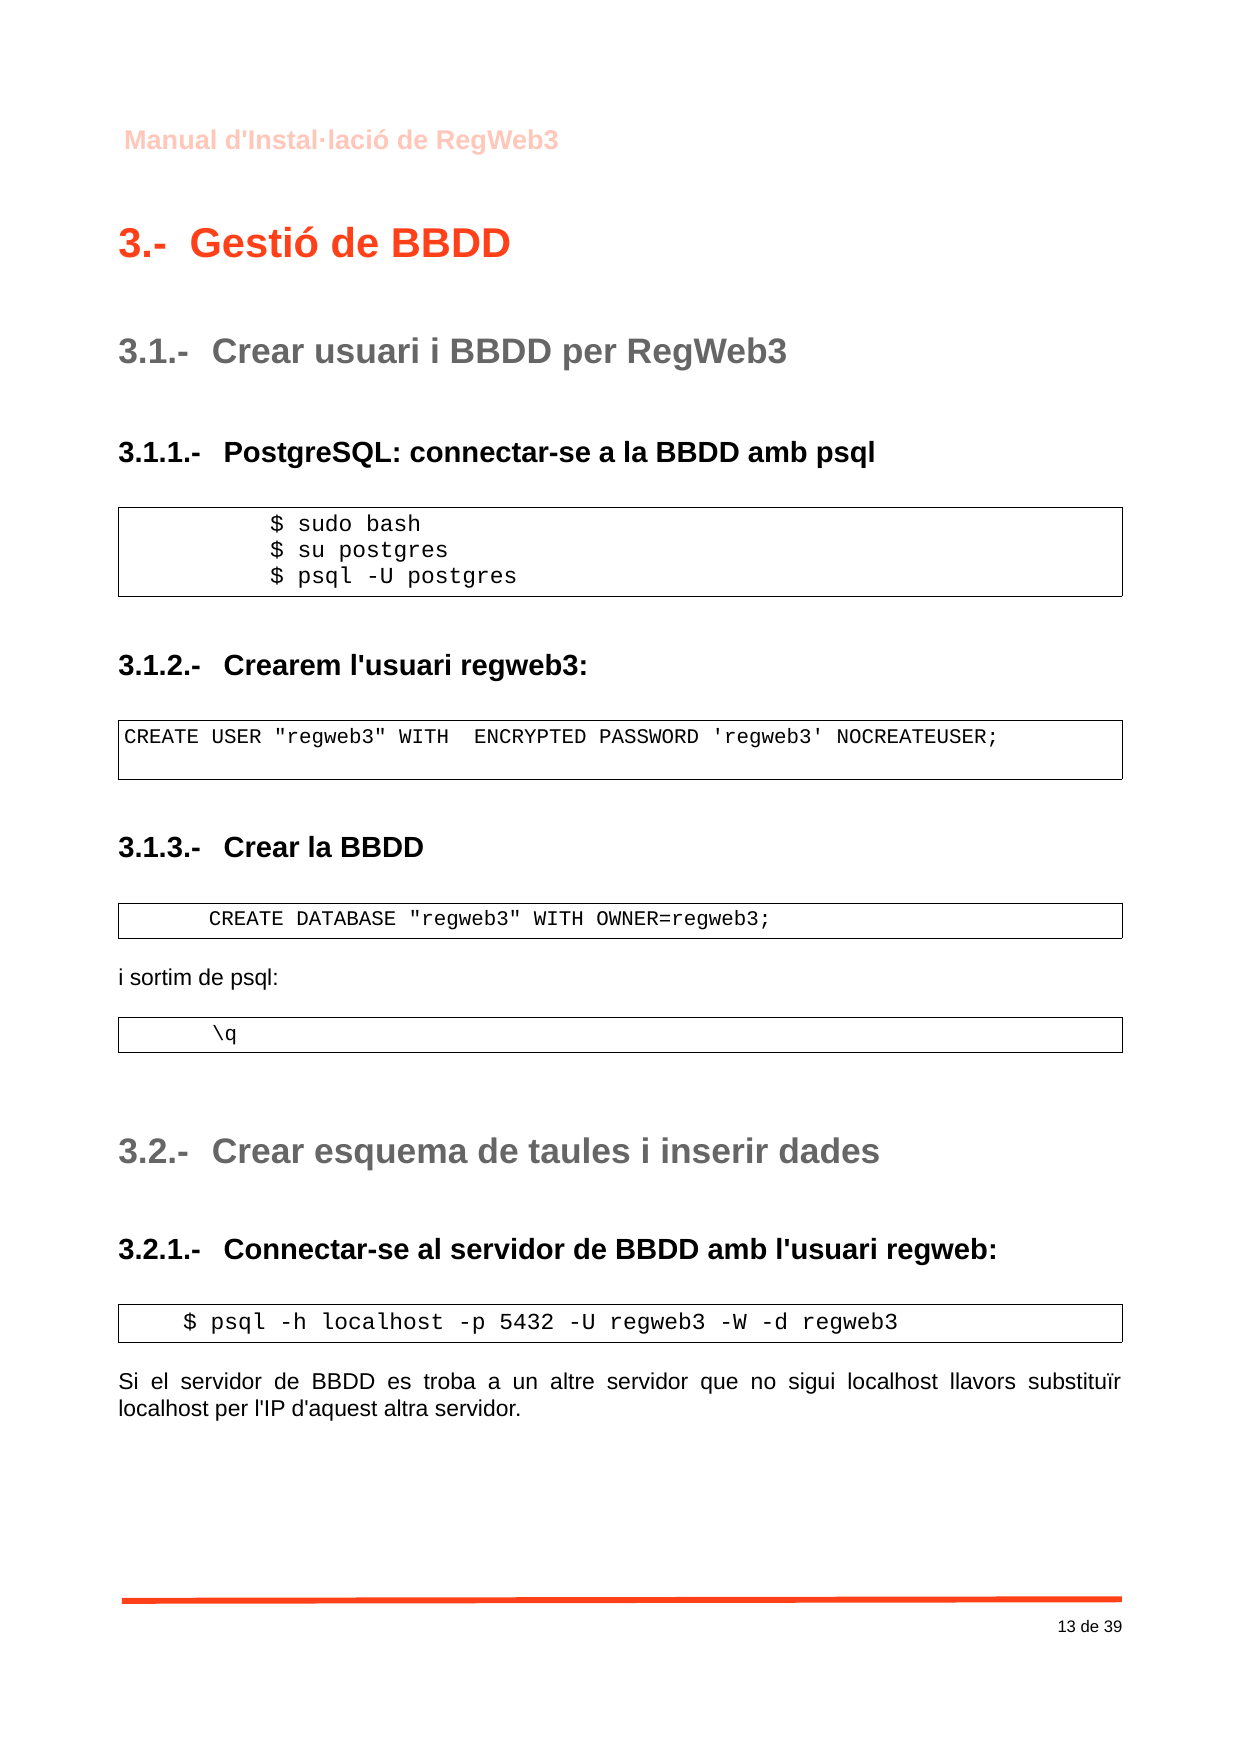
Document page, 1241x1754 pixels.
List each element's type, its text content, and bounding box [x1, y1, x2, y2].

subtitle Gestió de BBDD [118, 218, 1122, 266]
table_header $ sudo bash $ su postgres $ psql -U postgres [119, 508, 1122, 596]
table_header \q [119, 1018, 1122, 1052]
table_header CREATE USER "regweb3" WITH ENCRYPTED PASSWORD 'regweb3' NOCREATEUSER; [119, 721, 1122, 779]
subtitle Crear esquema de taules i inserir dades [118, 1130, 1122, 1171]
subtitle PostgreSQL: connectar-se a la BBDD amb psql [118, 435, 1122, 468]
text Si el servidor de BBDD es troba a un altre servidor que no sigui localhost llavors substituïr localhost per l'IP d'aquest altra servidor. [118, 1368, 1122, 1421]
text i sortim de psql: [118, 964, 1122, 991]
subtitle Connectar-se al servidor de BBDD amb l'usuari regweb: [118, 1232, 1122, 1265]
table_header $ psql -h localhost -p 5432 -U regweb3 -W -d regweb3 [119, 1305, 1122, 1342]
subtitle Crearem l'usuari regweb3: [118, 647, 1122, 681]
subtitle Crear la BBDD [118, 830, 1122, 864]
subtitle Crear usuari i BBDD per RegWeb3 [118, 330, 1122, 371]
table_header CREATE DATABASE "regweb3" WITH OWNER=regweb3; [119, 904, 1122, 938]
